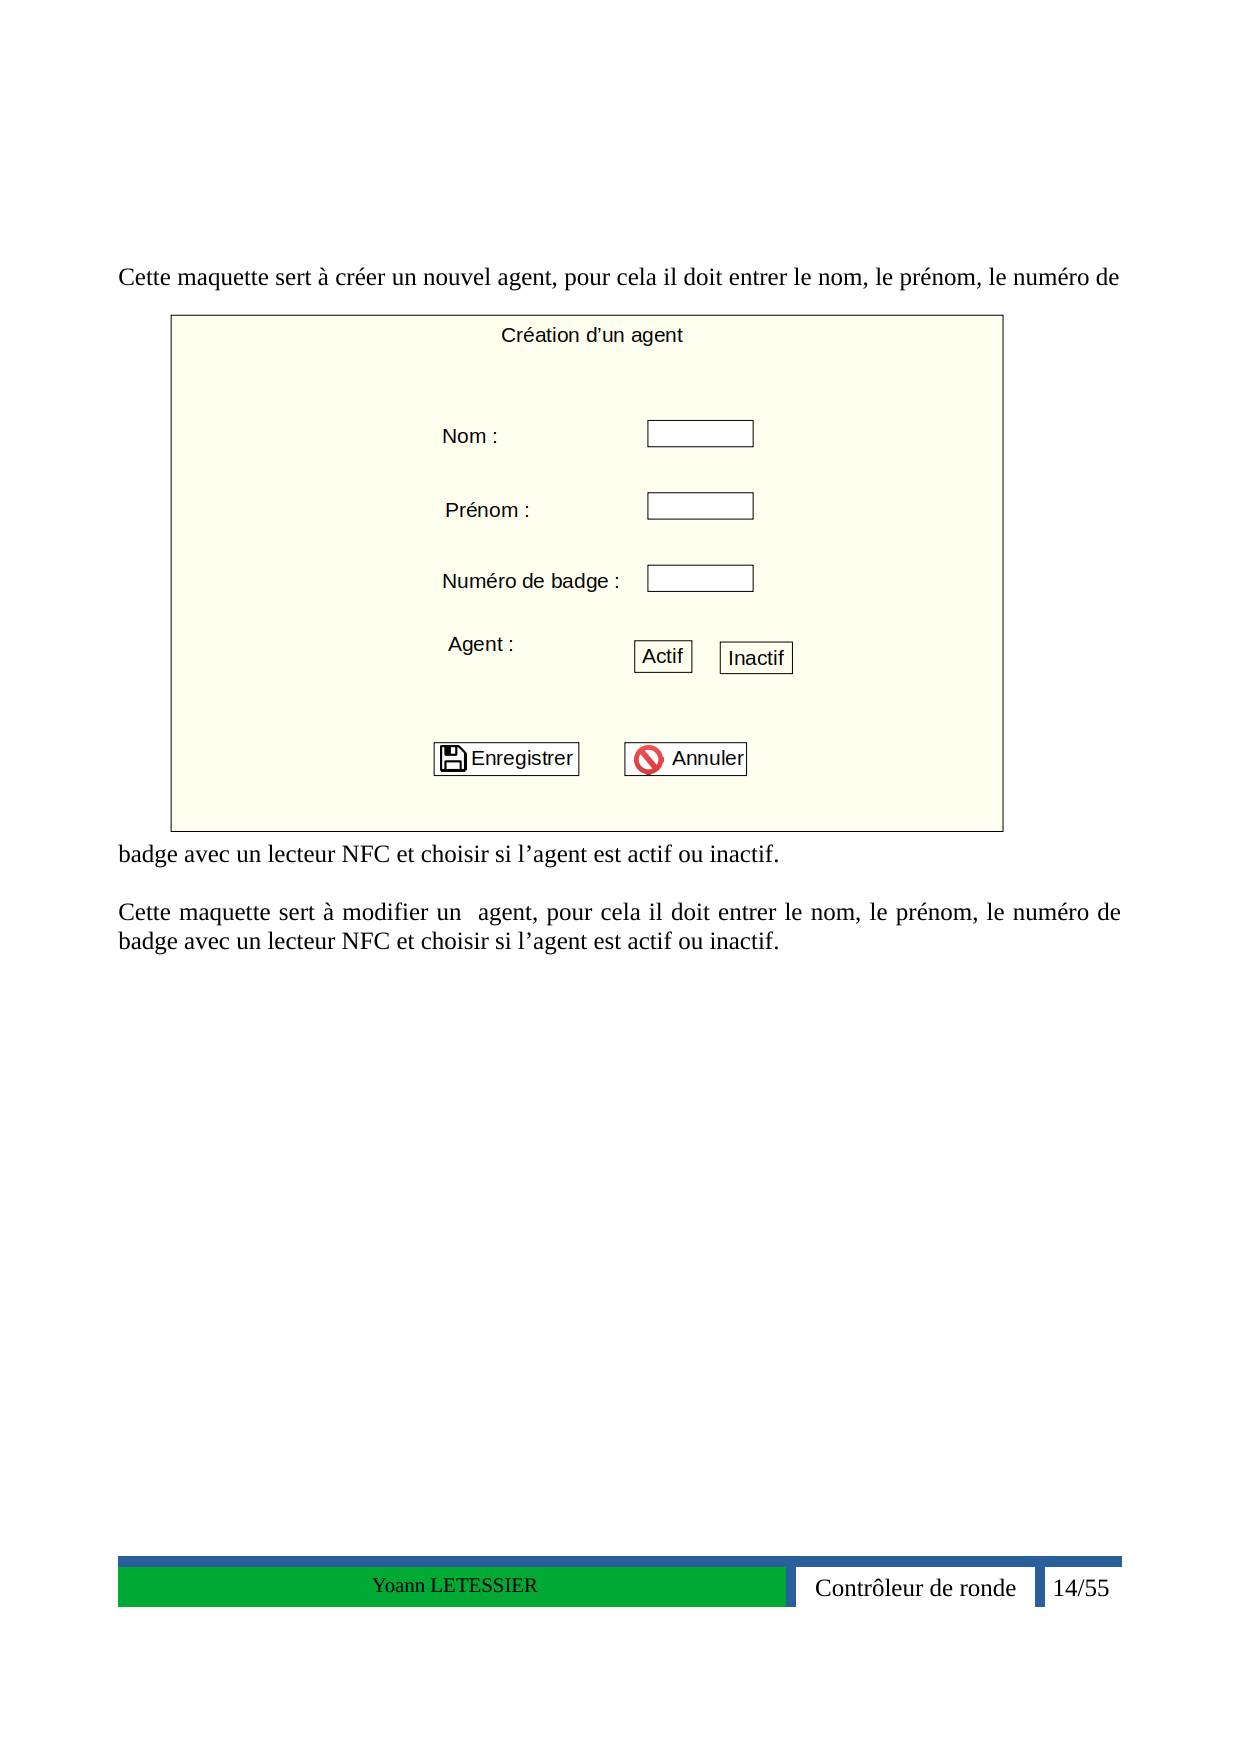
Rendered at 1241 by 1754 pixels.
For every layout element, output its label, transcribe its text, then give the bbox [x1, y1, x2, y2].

text Cette maquette sert à créer un nouvel agent, pour cela il doit entrer le nom, le prénom, le numéro de badge avec un lecteur NFC et choisir si l’agent est actif ou inactif. [118, 262, 1122, 868]
picture [155, 312, 1013, 840]
text Cette maquette sert à modifier un agent, pour cela il doit entrer le nom, le prénom, le numéro de badge avec un lecteur NFC et choisir si l’agent est actif ou inactif. [118, 897, 1122, 954]
